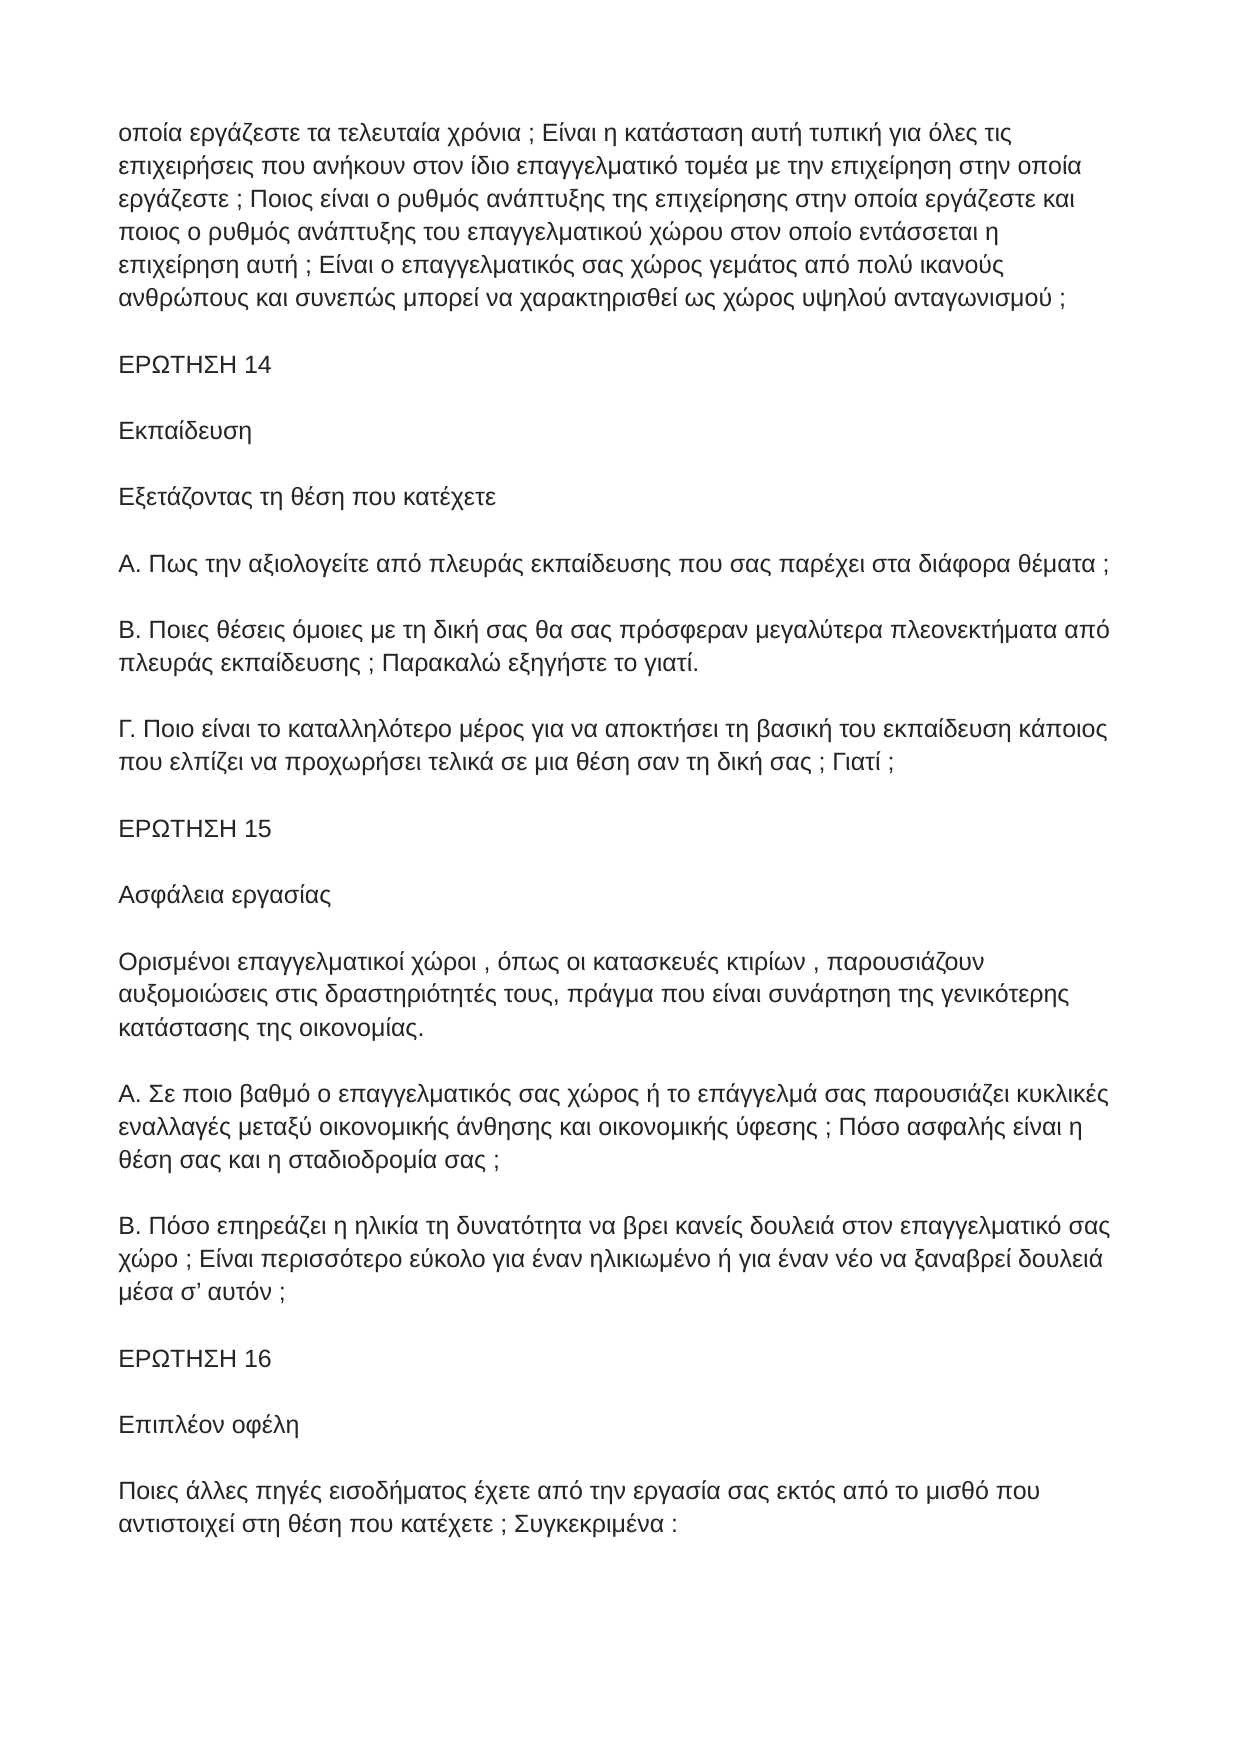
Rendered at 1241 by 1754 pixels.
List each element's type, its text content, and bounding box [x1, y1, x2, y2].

text Β. Ποιες θέσεις όμοιες με τη δική σας θα σας πρόσφεραν μεγαλύτερα πλεονεκτήματα από πλευράς εκπαίδευσης ; Παρακαλώ εξηγήστε το γιατί. [118, 615, 1122, 677]
text Εκπαίδευση [118, 416, 1122, 445]
text ΕΡΩΤΗΣΗ 16 [118, 1344, 1122, 1372]
text οποία εργάζεστε τα τελευταία χρόνια ; Είναι η κατάσταση αυτή τυπική για όλες τις επιχειρήσεις που ανήκουν στον ίδιο επαγγελματικό τομέα με την επιχείρηση στην οποία εργάζεστε ; Ποιος είναι ο ρυθμός ανάπτυξης της επιχείρησης στην οποία εργάζεστε και ποιος ο ρυθμός ανάπτυξης του επαγγελματικού χώρου στον οποίο εντάσσεται η επιχείρηση αυτή ; Είναι ο επαγγελματικός σας χώρος γεμάτος από πολύ ικανούς ανθρώπους και συνεπώς μπορεί να χαρακτηρισθεί ως χώρος υψηλού ανταγωνισμού ; [118, 118, 1122, 312]
text Εξετάζοντας τη θέση που κατέχετε [118, 482, 1122, 511]
text Α. Πως την αξιολογείτε από πλευράς εκπαίδευσης που σας παρέχει στα διάφορα θέματα ; [118, 549, 1122, 577]
text Α. Σε ποιο βαθμό ο επαγγελματικός σας χώρος ή το επάγγελμά σας παρουσιάζει κυκλικές εναλλαγές μεταξύ οικονομικής άνθησης και οικονομικής ύφεσης ; Πόσο ασφαλής είναι η θέση σας και η σταδιοδρομία σας ; [118, 1079, 1122, 1174]
text Γ. Ποιο είναι το καταλληλότερο μέρος για να αποκτήσει τη βασική του εκπαίδευση κάποιος που ελπίζει να προχωρήσει τελικά σε μια θέση σαν τη δική σας ; Γιατί ; [118, 714, 1122, 776]
text ΕΡΩΤΗΣΗ 15 [118, 814, 1122, 842]
text ΕΡΩΤΗΣΗ 14 [118, 349, 1122, 378]
text Β. Πόσο επηρεάζει η ηλικία τη δυνατότητα να βρει κανείς δουλειά στον επαγγελματικό σας χώρο ; Είναι περισσότερο εύκολο για έναν ηλικιωμένο ή για έναν νέο να ξαναβρεί δουλειά μέσα σ’ αυτόν ; [118, 1211, 1122, 1306]
text Επιπλέον οφέλη [118, 1410, 1122, 1439]
text Ποιες άλλες πηγές εισοδήματος έχετε από την εργασία σας εκτός από το μισθό που αντιστοιχεί στη θέση που κατέχετε ; Συγκεκριμένα : [118, 1476, 1122, 1538]
text Ασφάλεια εργασίας [118, 880, 1122, 909]
text Ορισμένοι επαγγελματικοί χώροι , όπως οι κατασκευές κτιρίων , παρουσιάζουν αυξομοιώσεις στις δραστηριότητές τους, πράγμα που είναι συνάρτηση της γενικότερης κατάστασης της οικονομίας. [118, 946, 1122, 1041]
